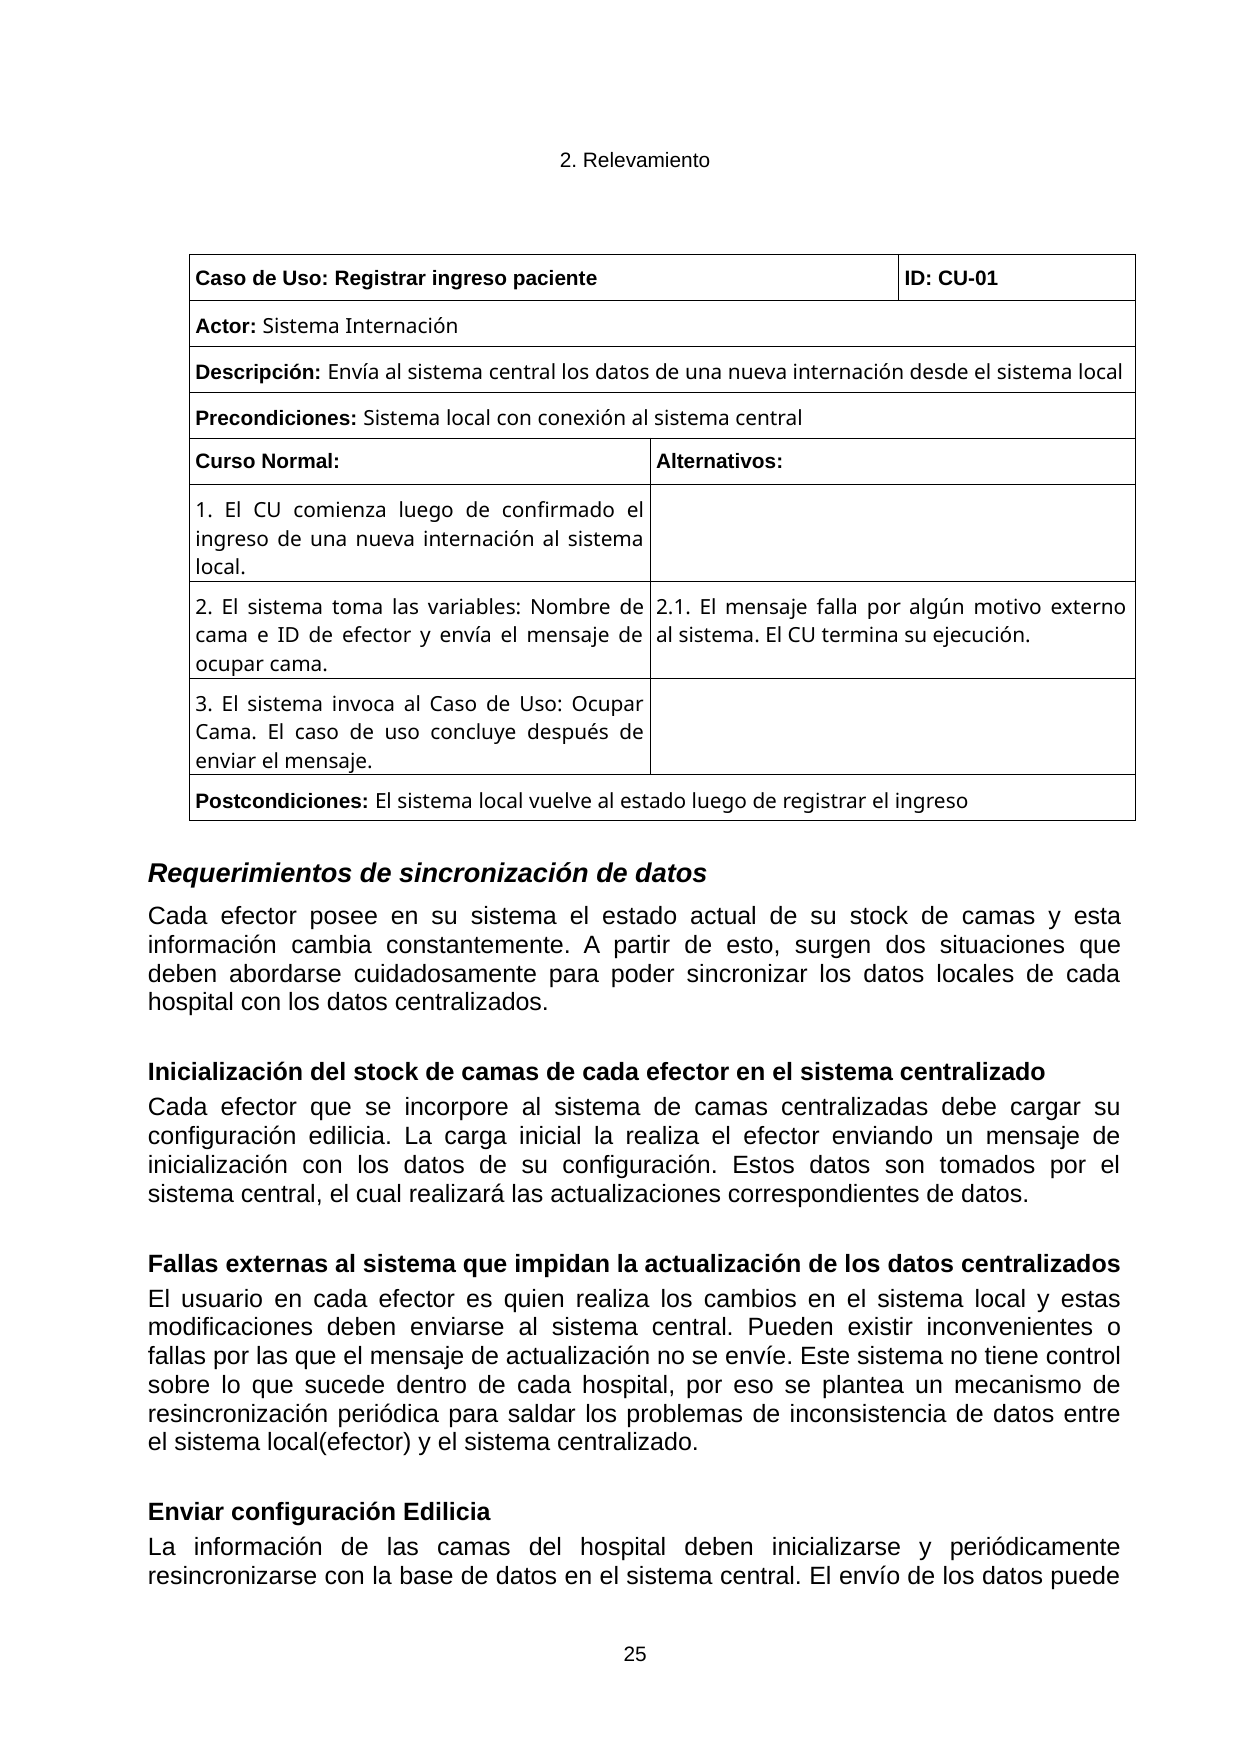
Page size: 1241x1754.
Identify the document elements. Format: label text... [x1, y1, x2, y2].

table_cell Postcondiciones: El sistema local vuelve al estado luego de registrar el ingreso [190, 775, 1135, 820]
table_cell [651, 485, 1135, 581]
table_cell Precondiciones: Sistema local con conexión al sistema central [190, 393, 1135, 438]
subtitle Fallas externas al sistema que impidan la actualización de los datos centralizados [148, 1249, 1122, 1277]
table_cell 3. El sistema invoca al Caso de Uso: Ocupar Cama. El caso de uso concluye después de enviar el mensaje. [190, 679, 650, 774]
table_cell 2. El sistema toma las variables: Nombre de cama e ID de efector y envía el mensaje de ocupar cama. [190, 582, 650, 677]
subtitle Requerimientos de sincronización de datos [148, 857, 1122, 889]
table_cell Descripción: Envía al sistema central los datos de una nueva internación desde el sistema local [190, 347, 1135, 392]
subtitle Inicialización del stock de camas de cada efector en el sistema centralizado [148, 1057, 1122, 1086]
table_cell Alternativos: [651, 439, 1135, 484]
table_header ID: CU-01 [899, 255, 1135, 300]
subtitle Enviar configuración Edilicia [148, 1497, 1122, 1526]
text Cada efector posee en su sistema el estado actual de su stock de camas y esta información cambia constantemente. A partir de esto, surgen dos situaciones que deben abordarse cuidadosamente para poder sincronizar los datos locales de cada hospital con los datos centralizados. [148, 901, 1122, 1016]
text El usuario en cada efector es quien realiza los cambios en el sistema local y estas modificaciones deben enviarse al sistema central. Pueden existir inconvenientes o fallas por las que el mensaje de actualización no se envíe. Este sistema no tiene control sobre lo que sucede dentro de cada hospital, por eso se plantea un mecanismo de resincronización periódica para saldar los problemas de inconsistencia de datos entre el sistema local(efector) y el sistema centralizado. [148, 1284, 1122, 1456]
table_cell 2.1. El mensaje falla por algún motivo externo al sistema. El CU termina su ejecución. [651, 582, 1135, 677]
table_cell Curso Normal: [190, 439, 650, 484]
table_cell [651, 679, 1135, 774]
text La información de las camas del hospital deben inicializarse y periódicamente resincronizarse con la base de datos en el sistema central. El envío de los datos puede [148, 1532, 1122, 1590]
table_header Caso de Uso: Registrar ingreso paciente [190, 255, 898, 300]
table_cell Actor: Sistema Internación [190, 301, 1135, 346]
text Cada efector que se incorpore al sistema de camas centralizadas debe cargar su configuración edilicia. La carga inicial la realiza el efector enviando un mensaje de inicialización con los datos de su configuración. Estos datos son tomados por el sistema central, el cual realizará las actualizaciones correspondientes de datos. [148, 1092, 1122, 1207]
table_cell 1. El CU comienza luego de confirmado el ingreso de una nueva internación al sistema local. [190, 485, 650, 581]
